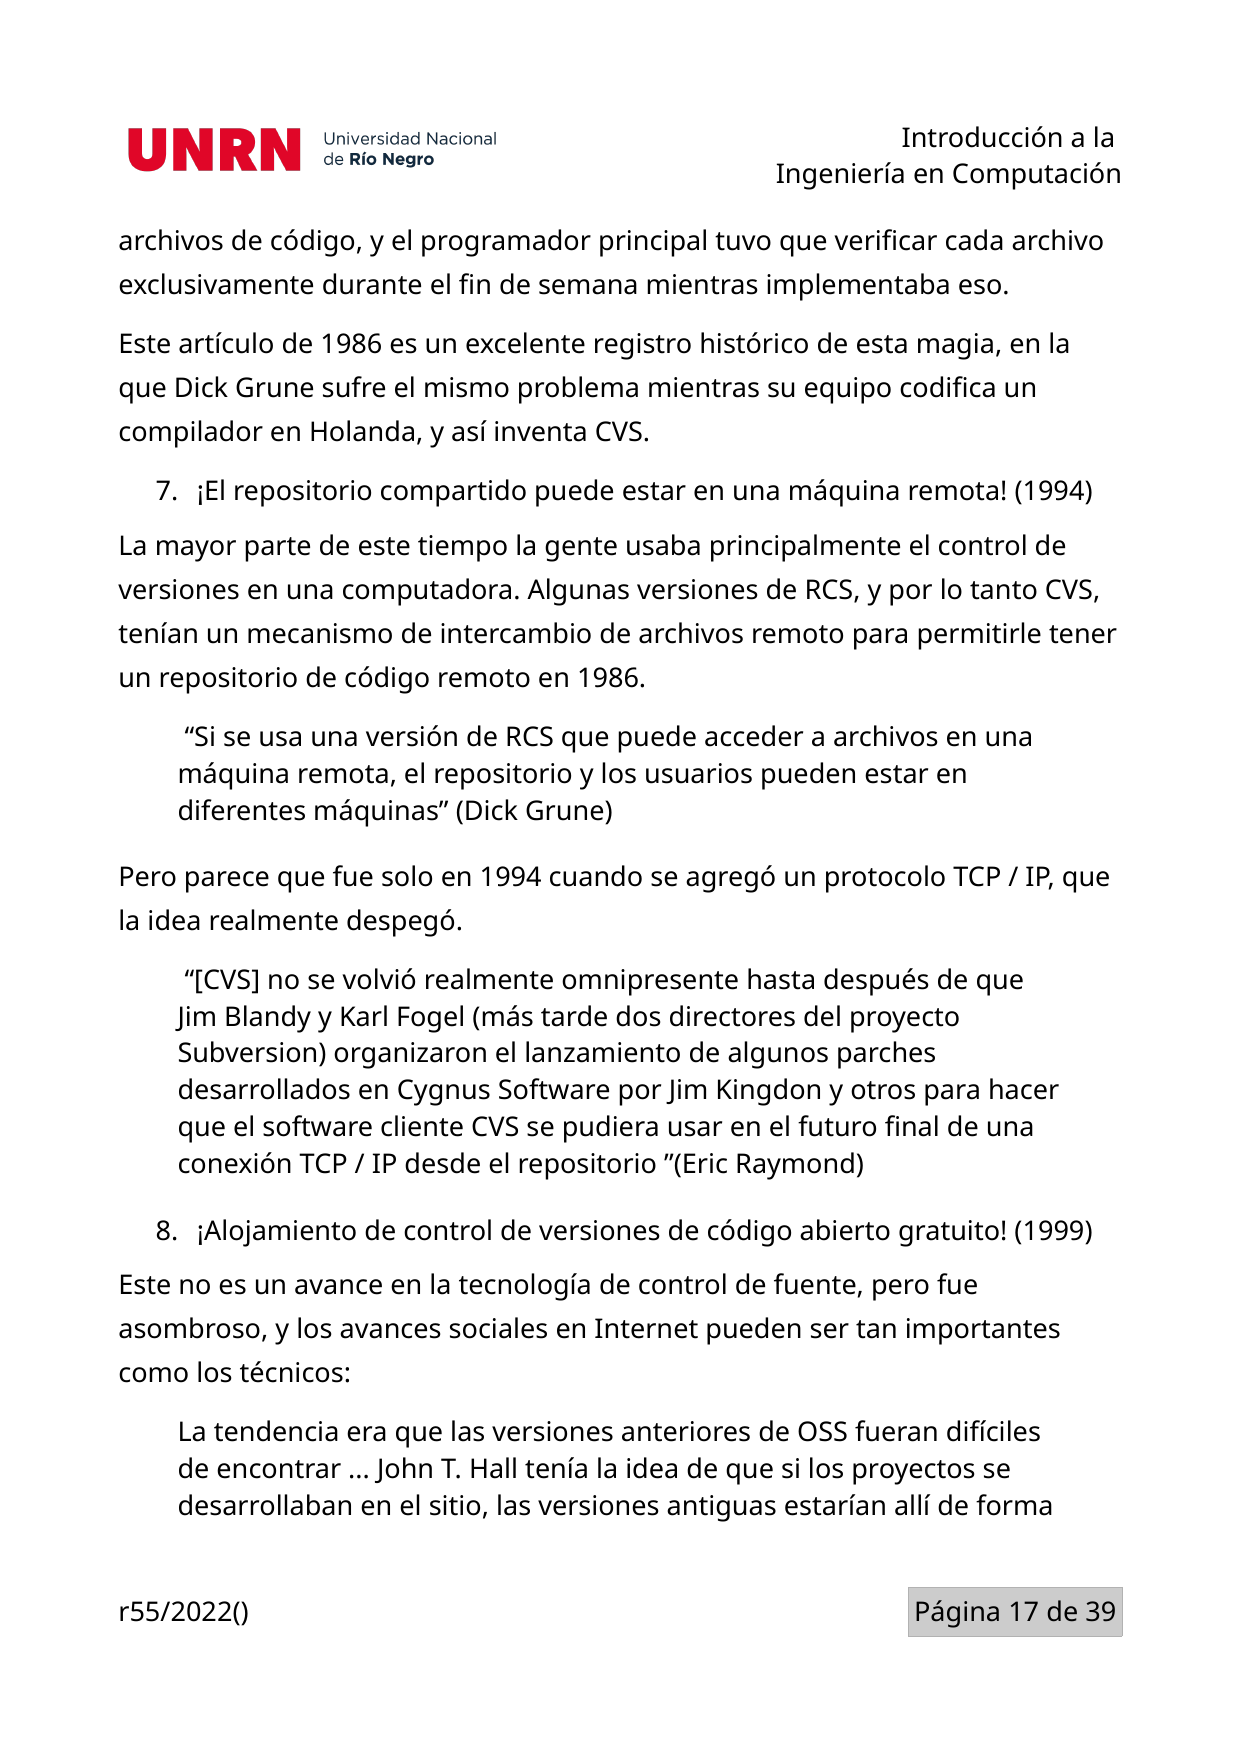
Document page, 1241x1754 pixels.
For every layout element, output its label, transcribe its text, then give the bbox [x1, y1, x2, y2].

text Este artículo de 1986 es un excelente registro histórico de esta magia, en la que Dick Grune sufre el mismo problema mientras su equipo codifica un compilador en Holanda, y así inventa CVS. [118, 324, 1122, 449]
picture [118, 118, 505, 180]
text La tendencia era que las versiones anteriores de OSS fueran difíciles de encontrar ... John T. Hall tenía la idea de que si los proyectos se desarrollaban en el sitio, las versiones antiguas estarían allí de forma [177, 1413, 1063, 1523]
text archivos de código, y el programador principal tuvo que verificar cada archivo exclusivamente durante el fin de semana mientras implementaba eso. [118, 221, 1122, 302]
text Este no es un avance en la tecnología de control de fuente, pero fue asombroso, y los avances sociales en Internet pueden ser tan importantes como los técnicos: [118, 1266, 1122, 1391]
text “[CVS] no se volvió realmente omnipresente hasta después de que Jim Blandy y Karl Fogel (más tarde dos directores del proyecto Subversion) organizaron el lanzamiento de algunos parches desarrollados en Cygnus Software por Jim Kingdon y otros para hacer que el software cliente CVS se pudiera usar en el futuro final de una conexión TCP / IP desde el repositorio ”(Eric Raymond) [177, 960, 1063, 1181]
list ¡El repositorio compartido puede estar en una máquina remota! (1994) [155, 471, 1122, 508]
list ¡Alojamiento de control de versiones de código abierto gratuito! (1999) [155, 1211, 1122, 1248]
text “Si se usa una versión de RCS que puede acceder a archivos en una máquina remota, el repositorio y los usuarios pueden estar en diferentes máquinas” (Dick Grune) [177, 717, 1063, 828]
text Pero parece que fue solo en 1994 cuando se agregó un protocolo TCP / IP, que la idea realmente despegó. [118, 857, 1122, 938]
text La mayor parte de este tiempo la gente usaba principalmente el control de versiones en una computadora. Algunas versiones de RCS, y por lo tanto CVS, tenían un mecanismo de intercambio de archivos remoto para permitirle tener un repositorio de código remoto en 1986. [118, 526, 1122, 695]
